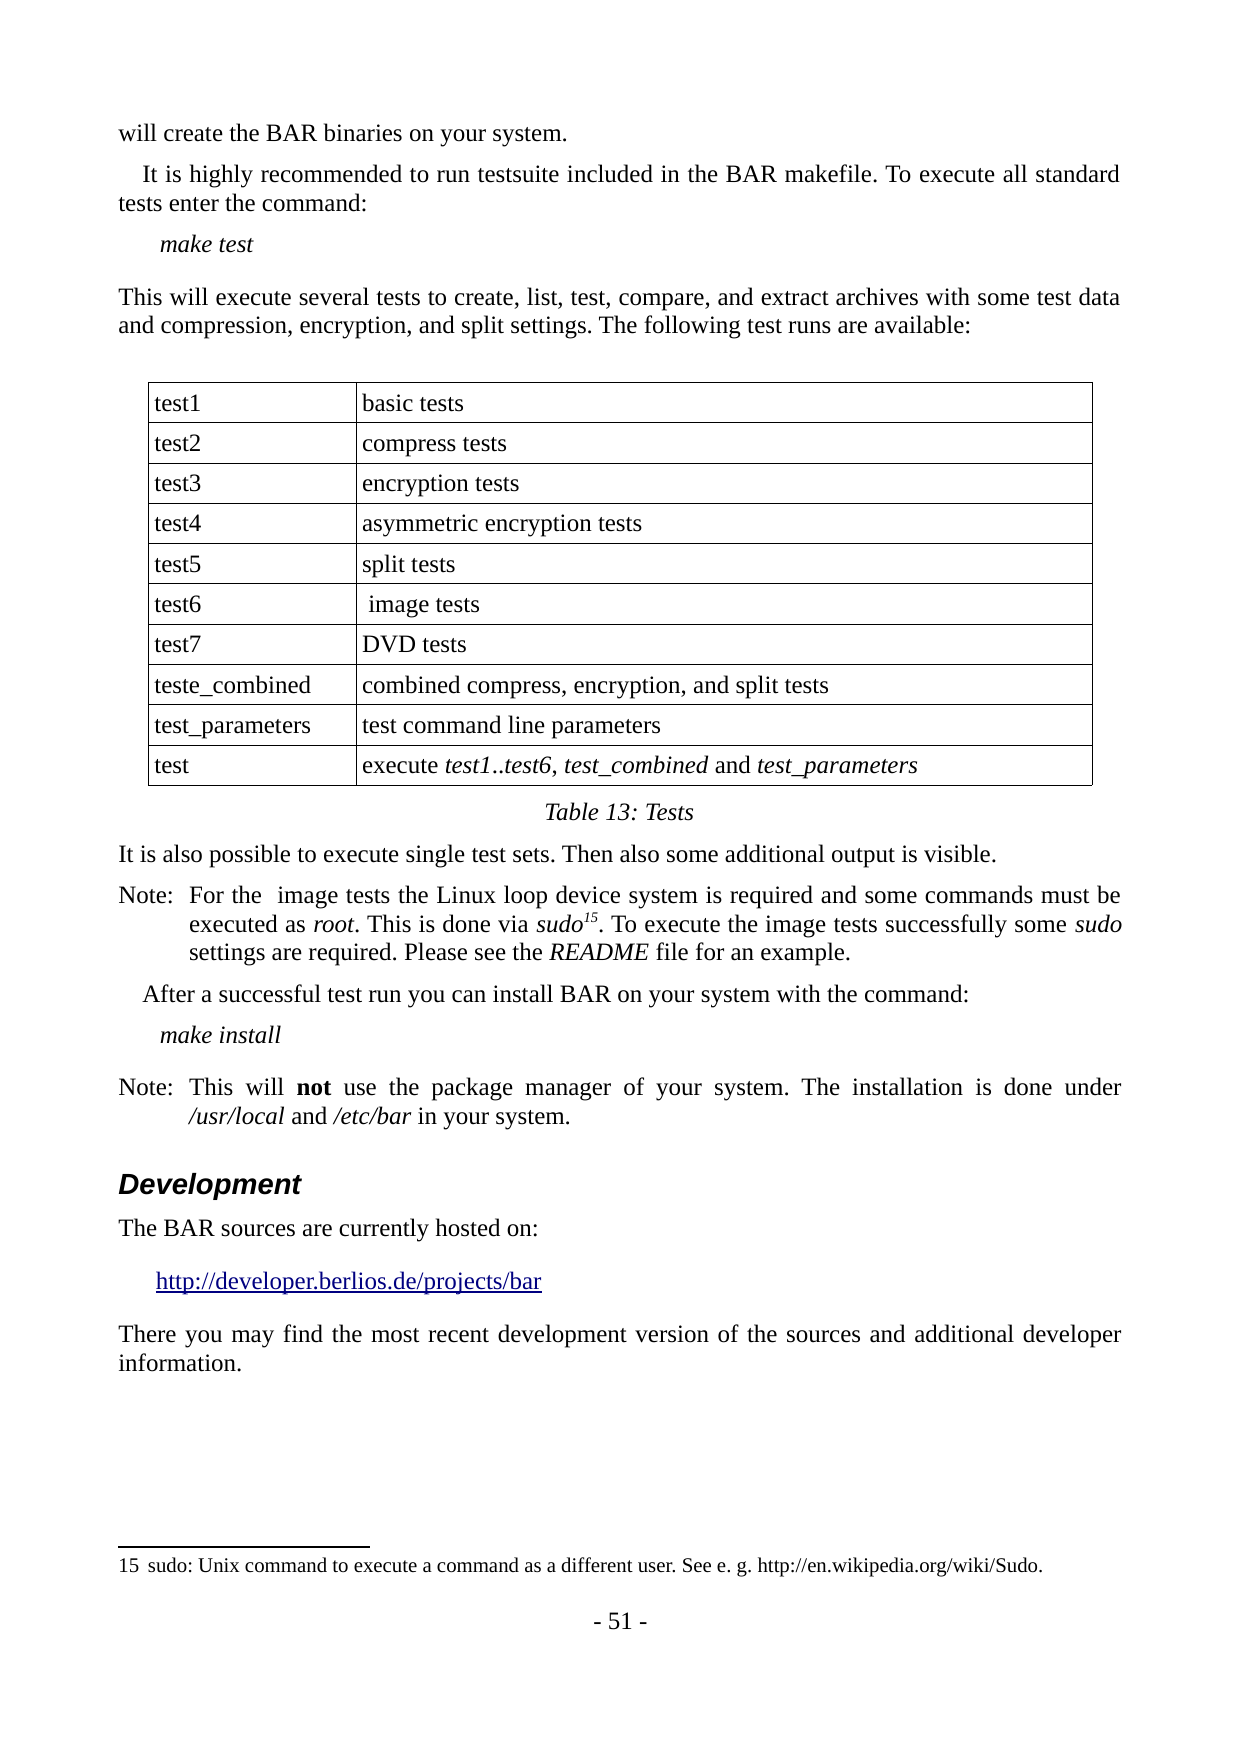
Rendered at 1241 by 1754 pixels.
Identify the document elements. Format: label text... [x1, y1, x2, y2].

table_cell test_parameters [149, 705, 356, 744]
table_cell test4 [149, 504, 356, 543]
text make test [159, 229, 1122, 258]
text Note: This will not use the package manager of your system. The installation is done under /usr/local and /etc/bar in your system. [118, 1072, 1122, 1130]
table_cell test3 [149, 464, 356, 503]
text Table 13: Tests [118, 797, 1122, 826]
table_cell test [149, 746, 356, 785]
table_cell test command line parameters [357, 705, 1092, 744]
text It is highly recommended to run testsuite included in the BAR makefile. To execute all standard tests enter the command: [118, 159, 1122, 217]
table_cell asymmetric encryption tests [357, 504, 1092, 543]
text This will execute several tests to create, list, test, compare, and extract archives with some test data and compression, encryption, and split settings. The following test runs are available: [118, 282, 1122, 339]
text The BAR sources are currently hosted on: [118, 1213, 1122, 1242]
text will create the BAR binaries on your system. [118, 118, 1122, 147]
table_header test1 [149, 383, 356, 422]
table_cell image tests [357, 584, 1092, 624]
table_cell test6 [149, 584, 356, 624]
table_cell combined compress, encryption, and split tests [357, 665, 1092, 704]
table_cell test7 [149, 625, 356, 664]
subtitle Development [118, 1167, 1122, 1201]
text There you may find the most recent development version of the sources and additional developer information. [118, 1319, 1122, 1376]
table_cell execute test1..test6, test_combined and test_parameters [357, 746, 1092, 785]
text make install [159, 1020, 1122, 1049]
table_header basic tests [357, 383, 1092, 422]
list http://developer.berlios.de/projects/bar [156, 1266, 1122, 1295]
text Note: For the image tests the Linux loop device system is required and some commands must be executed as root. This is done via sudo. To execute the image tests successfully some sudo settings are required. Please see the README file for an example. [118, 880, 1122, 966]
table_cell split tests [357, 544, 1092, 583]
table_cell teste_combined [149, 665, 356, 704]
table_cell test2 [149, 423, 356, 462]
text After a successful test run you can install BAR on your system with the command: [118, 979, 1122, 1007]
table_cell DVD tests [357, 625, 1092, 664]
table_cell test5 [149, 544, 356, 583]
text sudo: Unix command to execute a command as a different user. See e. g. http://en.wikipedia.org/wiki/Sudo. [118, 1553, 1122, 1577]
text It is also possible to execute single test sets. Then also some additional output is visible. [118, 839, 1122, 867]
table_cell compress tests [357, 423, 1092, 462]
table_cell encryption tests [357, 464, 1092, 503]
